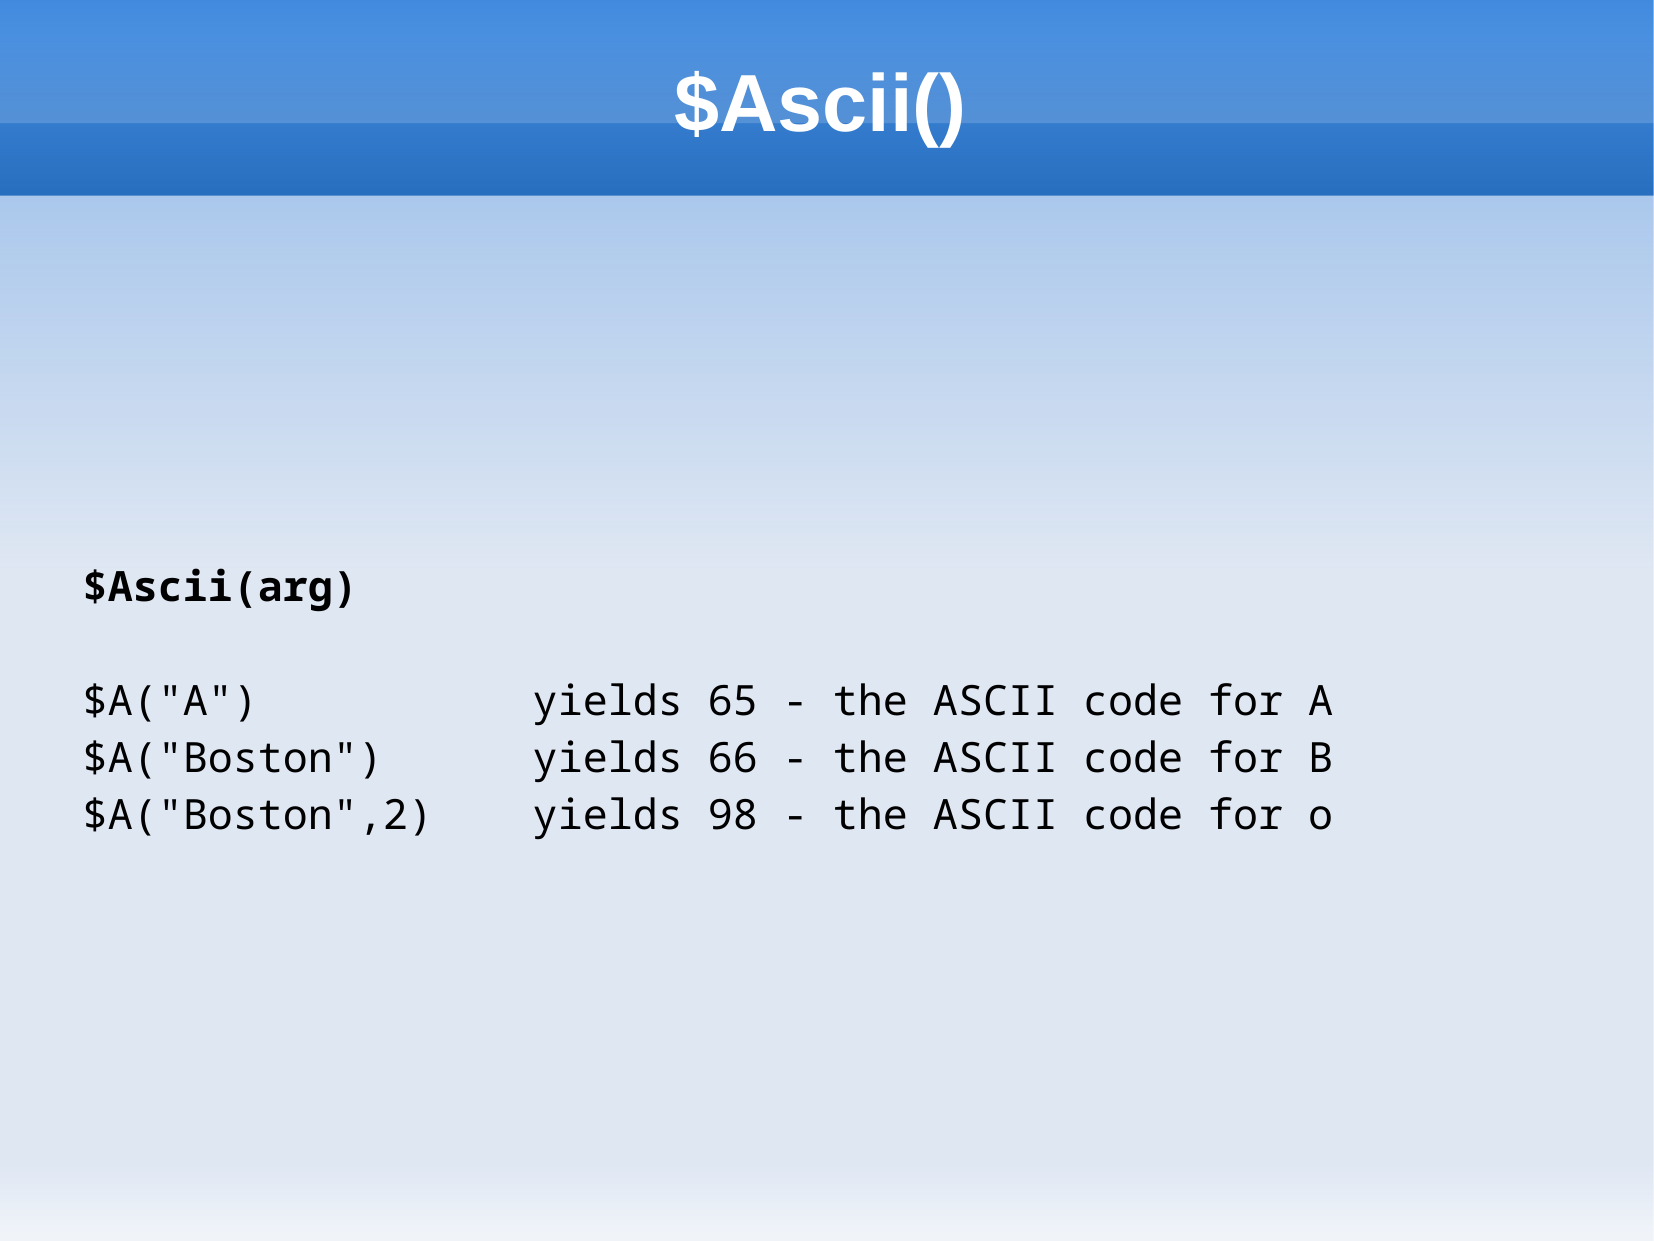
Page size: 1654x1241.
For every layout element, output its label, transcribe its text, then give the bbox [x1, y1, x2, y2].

title $Ascii() [76, 0, 1565, 208]
picture [0, 0, 1654, 1241]
subtitle $Ascii(arg) $A("A") yields 65 - the ASCII code for A $A("Boston") yields 66 - the ASCII code for B $A("Boston",2) yields 98 - the ASCII code for o [82, 290, 1571, 1109]
